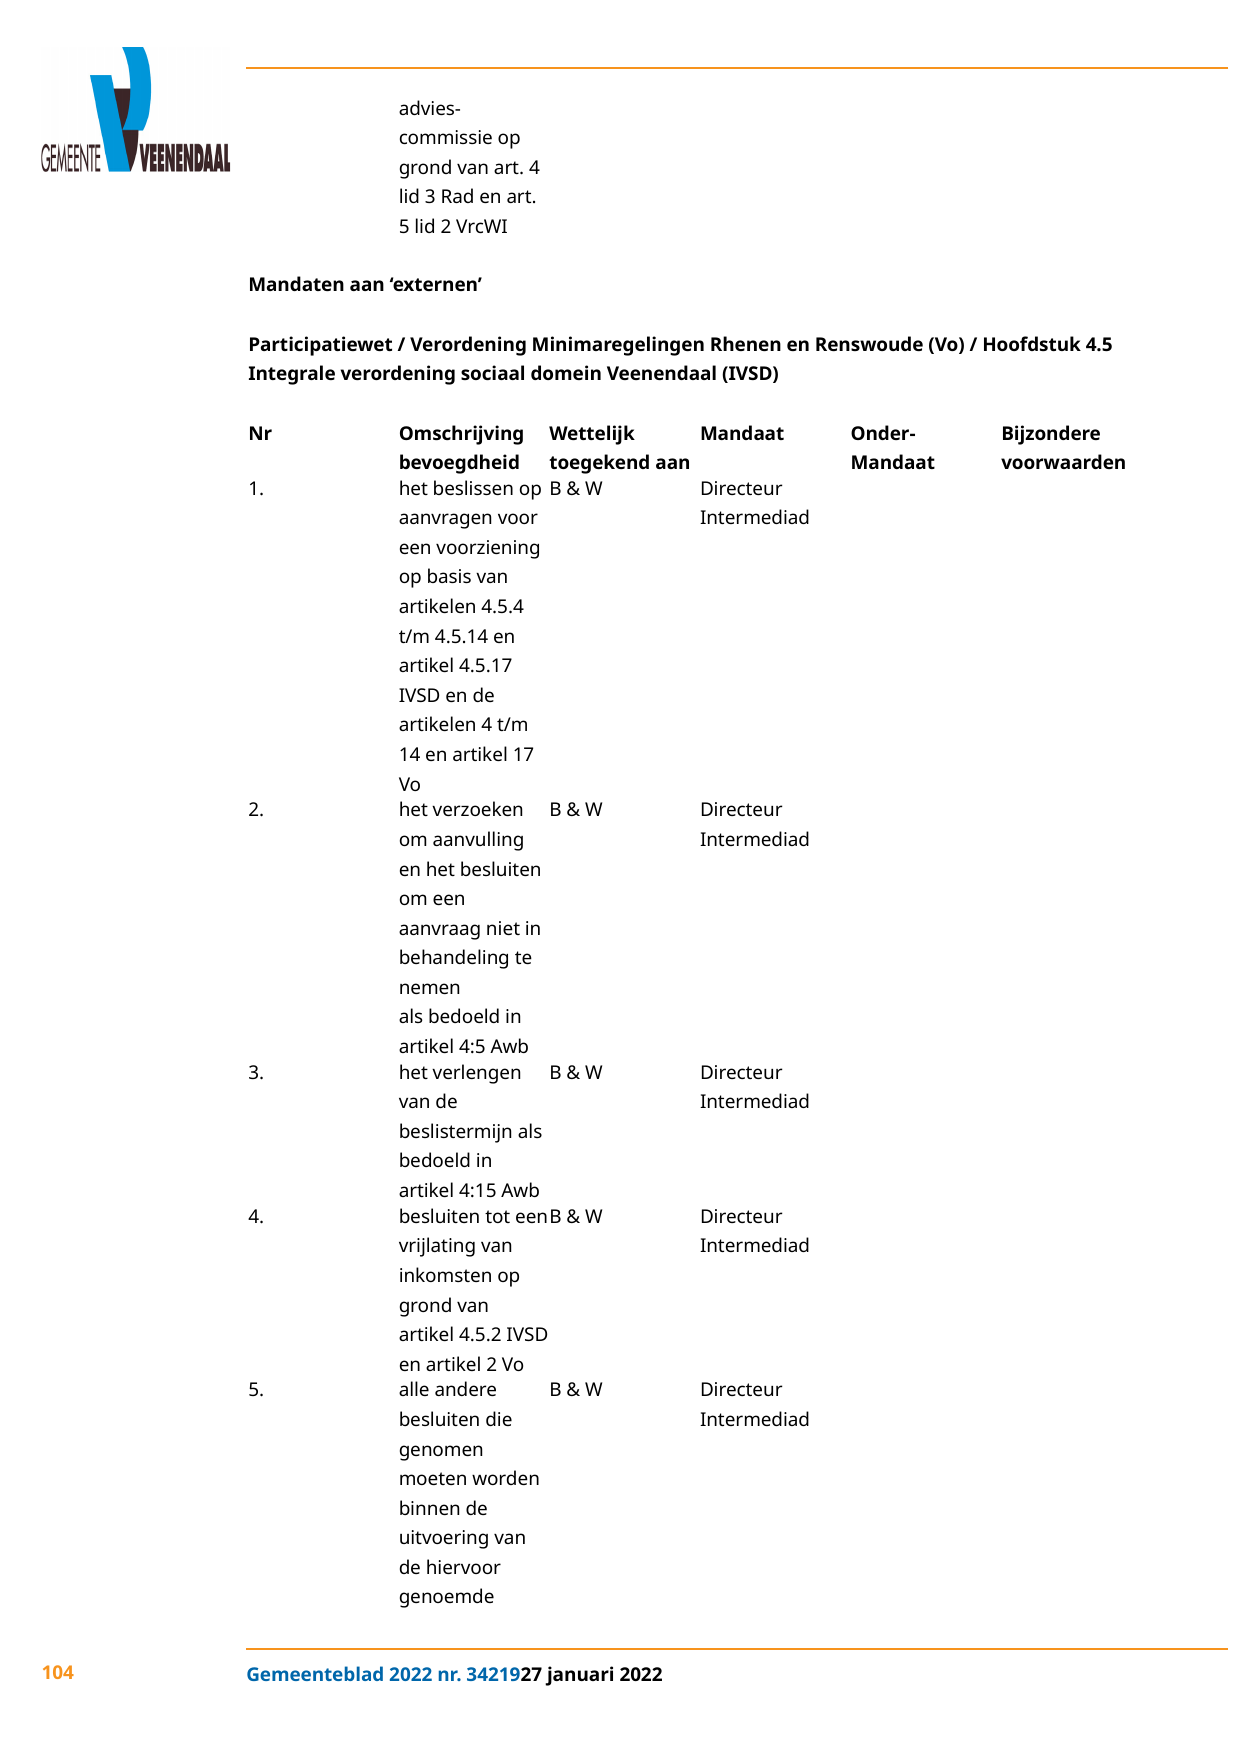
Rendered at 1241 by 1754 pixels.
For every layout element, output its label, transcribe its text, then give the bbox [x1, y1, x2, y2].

table_cell Directeur Intermediad [700, 797, 850, 1059]
table_cell [1001, 475, 1152, 797]
table_header Omschrijving bevoegdheid [399, 420, 549, 475]
table_cell [1001, 1377, 1152, 1609]
text Mandaten aan ‘externen’ [248, 272, 1152, 297]
table_header Wettelijk toegekend aan [549, 420, 700, 475]
table_cell 3. [248, 1059, 398, 1203]
table_header Onder- Mandaat [850, 420, 1001, 475]
table_cell 2. [248, 797, 398, 1059]
text Participatiewet / Verordening Minimaregelingen Rhenen en Renswoude (Vo) / Hoofdstuk 4.5 Integrale verordening sociaal domein Veenendaal (IVSD) [248, 331, 1152, 386]
table_cell [248, 95, 398, 239]
table_cell advies-commissie op grond van art. 4 lid 3 Rad en art. 5 lid 2 VrcWI [399, 95, 549, 239]
table_cell [549, 95, 700, 239]
table_cell 5. [248, 1377, 398, 1609]
table_cell [1001, 1203, 1152, 1377]
table_cell [850, 475, 1001, 797]
table_cell [850, 1203, 1001, 1377]
table_header Mandaat [700, 420, 850, 475]
table_cell [850, 1377, 1001, 1609]
table_cell Directeur Intermediad [700, 1059, 850, 1203]
picture [123, 47, 231, 172]
table_header Nr [248, 420, 398, 475]
table_cell alle andere besluiten die genomen moeten worden binnen de uitvoering van de hiervoor genoemde [399, 1377, 549, 1609]
table_cell 4. [248, 1203, 398, 1377]
table_cell B & W [549, 1203, 700, 1377]
table_cell 1. [248, 475, 398, 797]
table_cell Directeur Intermediad [700, 475, 850, 797]
table_cell [1001, 797, 1152, 1059]
table_cell [1001, 95, 1152, 239]
table_cell [850, 1059, 1001, 1203]
table_cell Directeur Intermediad [700, 1377, 850, 1609]
table_cell het beslissen op aanvragen voor een voorziening op basis van artikelen 4.5.4 t/m 4.5.14 en artikel 4.5.17 IVSD en de artikelen 4 t/m 14 en artikel 17 Vo [399, 475, 549, 797]
table_cell besluiten tot een vrijlating van inkomsten op grond van artikel 4.5.2 IVSD en artikel 2 Vo [399, 1203, 549, 1377]
table_cell B & W [549, 1059, 700, 1203]
table_cell [850, 797, 1001, 1059]
table_cell het verlengen van de beslistermijn als bedoeld in artikel 4:15 Awb [399, 1059, 549, 1203]
table_header Bijzondere voorwaarden [1001, 420, 1152, 475]
table_cell B & W [549, 1377, 700, 1609]
table_cell het verzoeken om aanvulling en het besluiten om een aanvraag niet in behandeling te nemen als bedoeld in artikel 4:5 Awb [399, 797, 549, 1059]
table_cell B & W [549, 797, 700, 1059]
picture [41, 47, 130, 172]
table_cell B & W [549, 475, 700, 797]
table_cell [1001, 1059, 1152, 1203]
table_cell Directeur Intermediad [700, 1203, 850, 1377]
table_cell [850, 95, 1001, 239]
table_cell [700, 95, 850, 239]
